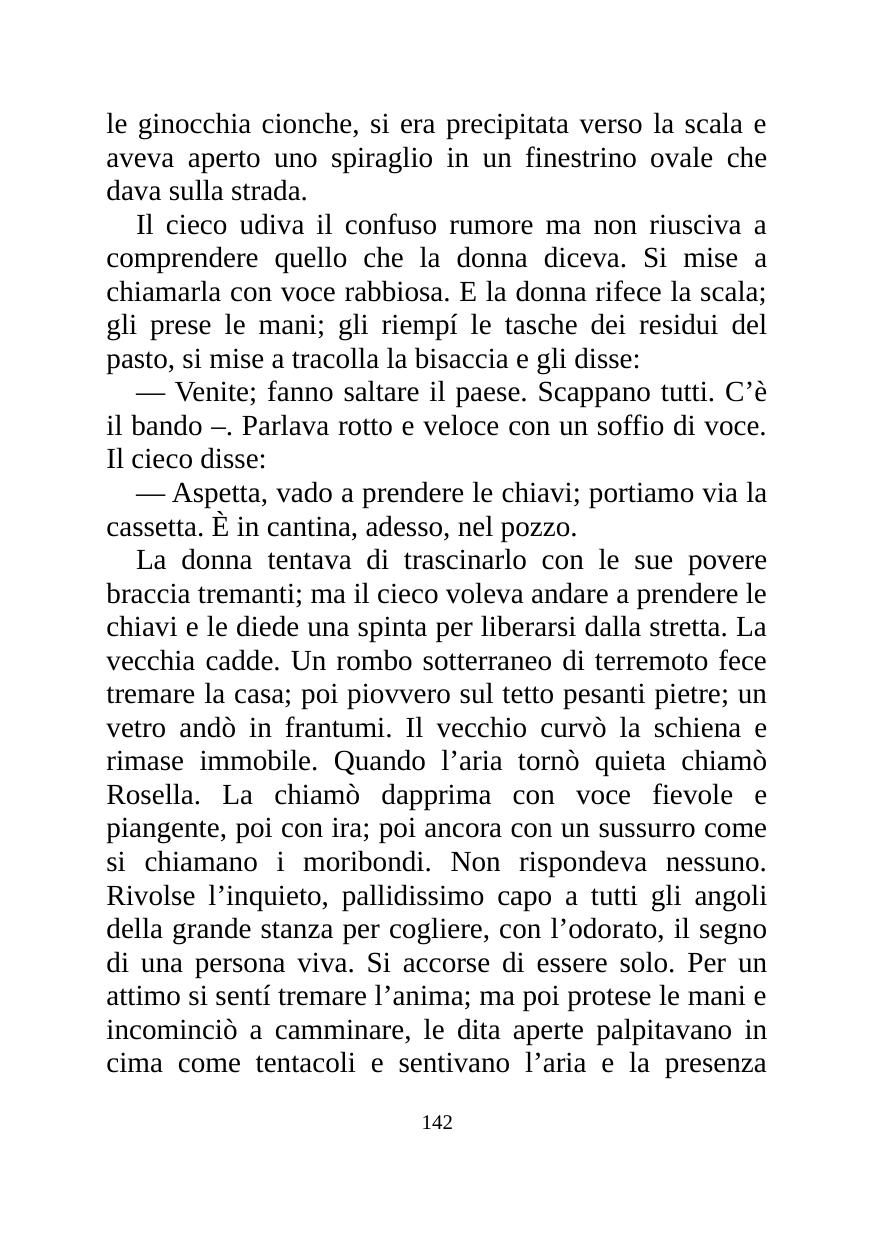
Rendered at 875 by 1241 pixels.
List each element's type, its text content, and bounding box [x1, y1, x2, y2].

text le ginocchia cionche, si era precipitata verso la scala e aveva aperto uno spiraglio in un finestrino ovale che dava sulla strada. [106, 106, 768, 207]
text — Venite; fanno saltare il paese. Scappano tutti. C’è il bando –. Parlava rotto e veloce con un soffio di voce. Il cieco disse: [106, 374, 768, 475]
text — Aspetta, vado a prendere le chiavi; portiamo via la cassetta. È in cantina, adesso, nel pozzo. [106, 475, 768, 542]
text Il cieco udiva il confuso rumore ma non riusciva a comprendere quello che la donna diceva. Si mise a chiamarla con voce rabbiosa. E la donna rifece la scala; gli prese le mani; gli riempí le tasche dei residui del pasto, si mise a tracolla la bisaccia e gli disse: [106, 207, 768, 374]
text La donna tentava di trascinarlo con le sue povere braccia tremanti; ma il cieco voleva andare a prendere le chiavi e le diede una spinta per liberarsi dalla stretta. La vecchia cadde. Un rombo sotterraneo di terremoto fece tremare la casa; poi piovvero sul tetto pesanti pietre; un vetro andò in frantumi. Il vecchio curvò la schiena e rimase immobile. Quando l’aria tornò quieta chiamò Rosella. La chiamò dapprima con voce fievole e piangente, poi con ira; poi ancora con un sussurro come si chiamano i moribondi. Non rispondeva nessuno. Rivolse l’inquieto, pallidissimo capo a tutti gli angoli della grande stanza per cogliere, con l’odorato, il segno di una persona viva. Si accorse di essere solo. Per un attimo si sentí tremare l’anima; ma poi protese le mani e incominciò a camminare, le dita aperte palpitavano in cima come tentacoli e sentivano l’aria e la presenza [106, 542, 768, 1079]
